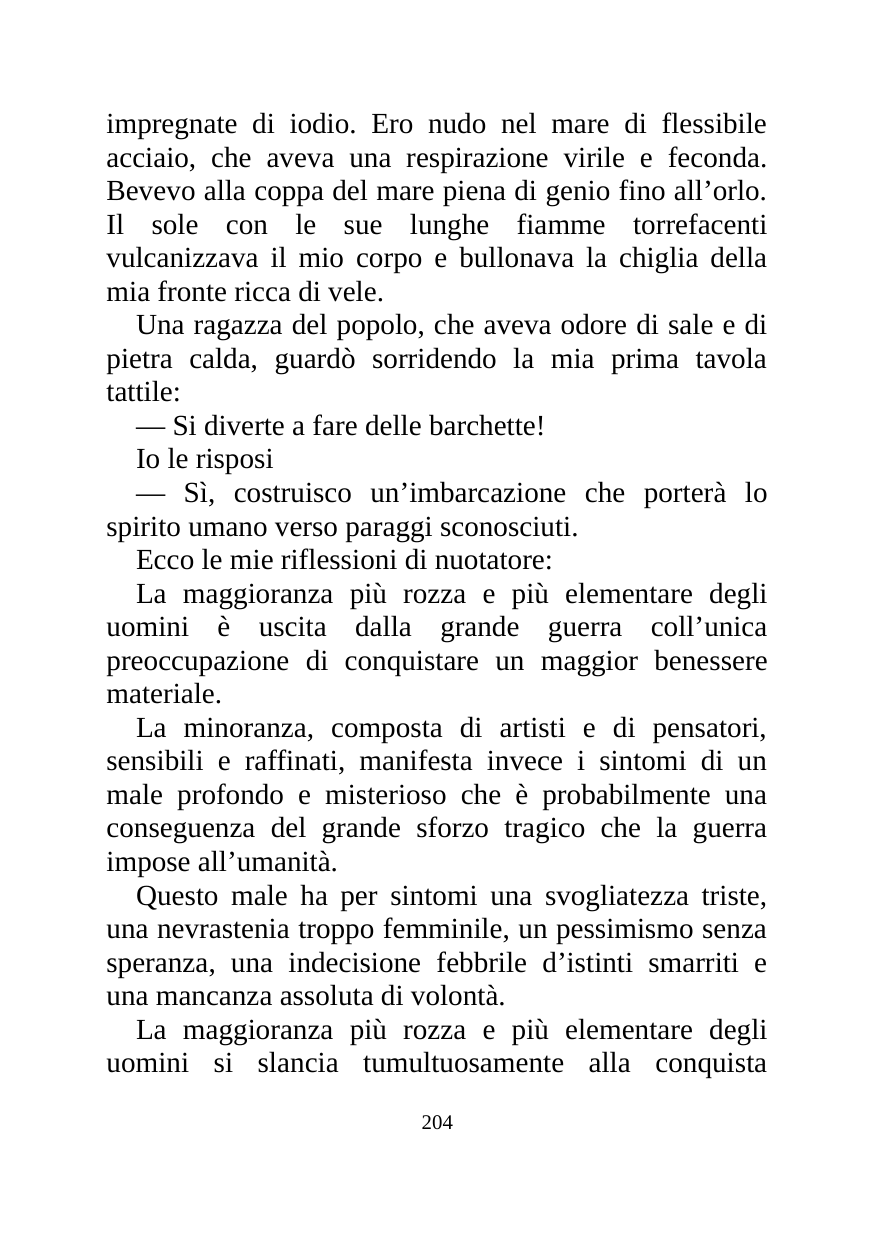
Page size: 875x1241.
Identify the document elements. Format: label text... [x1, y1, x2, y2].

text — Si diverte a fare delle barchette! [106, 408, 768, 442]
text — Sì, costruisco un’imbarcazione che porterà lo spirito umano verso paraggi sconosciuti. [106, 475, 768, 542]
text La minoranza, composta di artisti e di pensatori, sensibili e raffinati, manifesta invece i sintomi di un male profondo e misterioso che è probabilmente una conseguenza del grande sforzo tragico che la guerra impose all’umanità. [106, 710, 768, 878]
text impregnate di iodio. Ero nudo nel mare di flessibile acciaio, che aveva una respirazione virile e feconda. Bevevo alla coppa del mare piena di genio fino all’orlo. Il sole con le sue lunghe fiamme torrefacenti vulcanizzava il mio corpo e bullonava la chiglia della mia fronte ricca di vele. [106, 106, 768, 307]
text Io le risposi [106, 442, 768, 475]
text La maggioranza più rozza e più elementare degli uomini è uscita dalla grande guerra coll’unica preoccupazione di conquistare un maggior benessere materiale. [106, 576, 768, 710]
text Ecco le mie riflessioni di nuotatore: [106, 542, 768, 576]
text Questo male ha per sintomi una svogliatezza triste, una nevrastenia troppo femminile, un pessimismo senza speranza, una indecisione febbrile d’istinti smarriti e una mancanza assoluta di volontà. [106, 878, 768, 1012]
text La maggioranza più rozza e più elementare degli uomini si slancia tumultuosamente alla conquista [106, 1012, 768, 1079]
text Una ragazza del popolo, che aveva odore di sale e di pietra calda, guardò sorridendo la mia prima tavola tattile: [106, 307, 768, 408]
